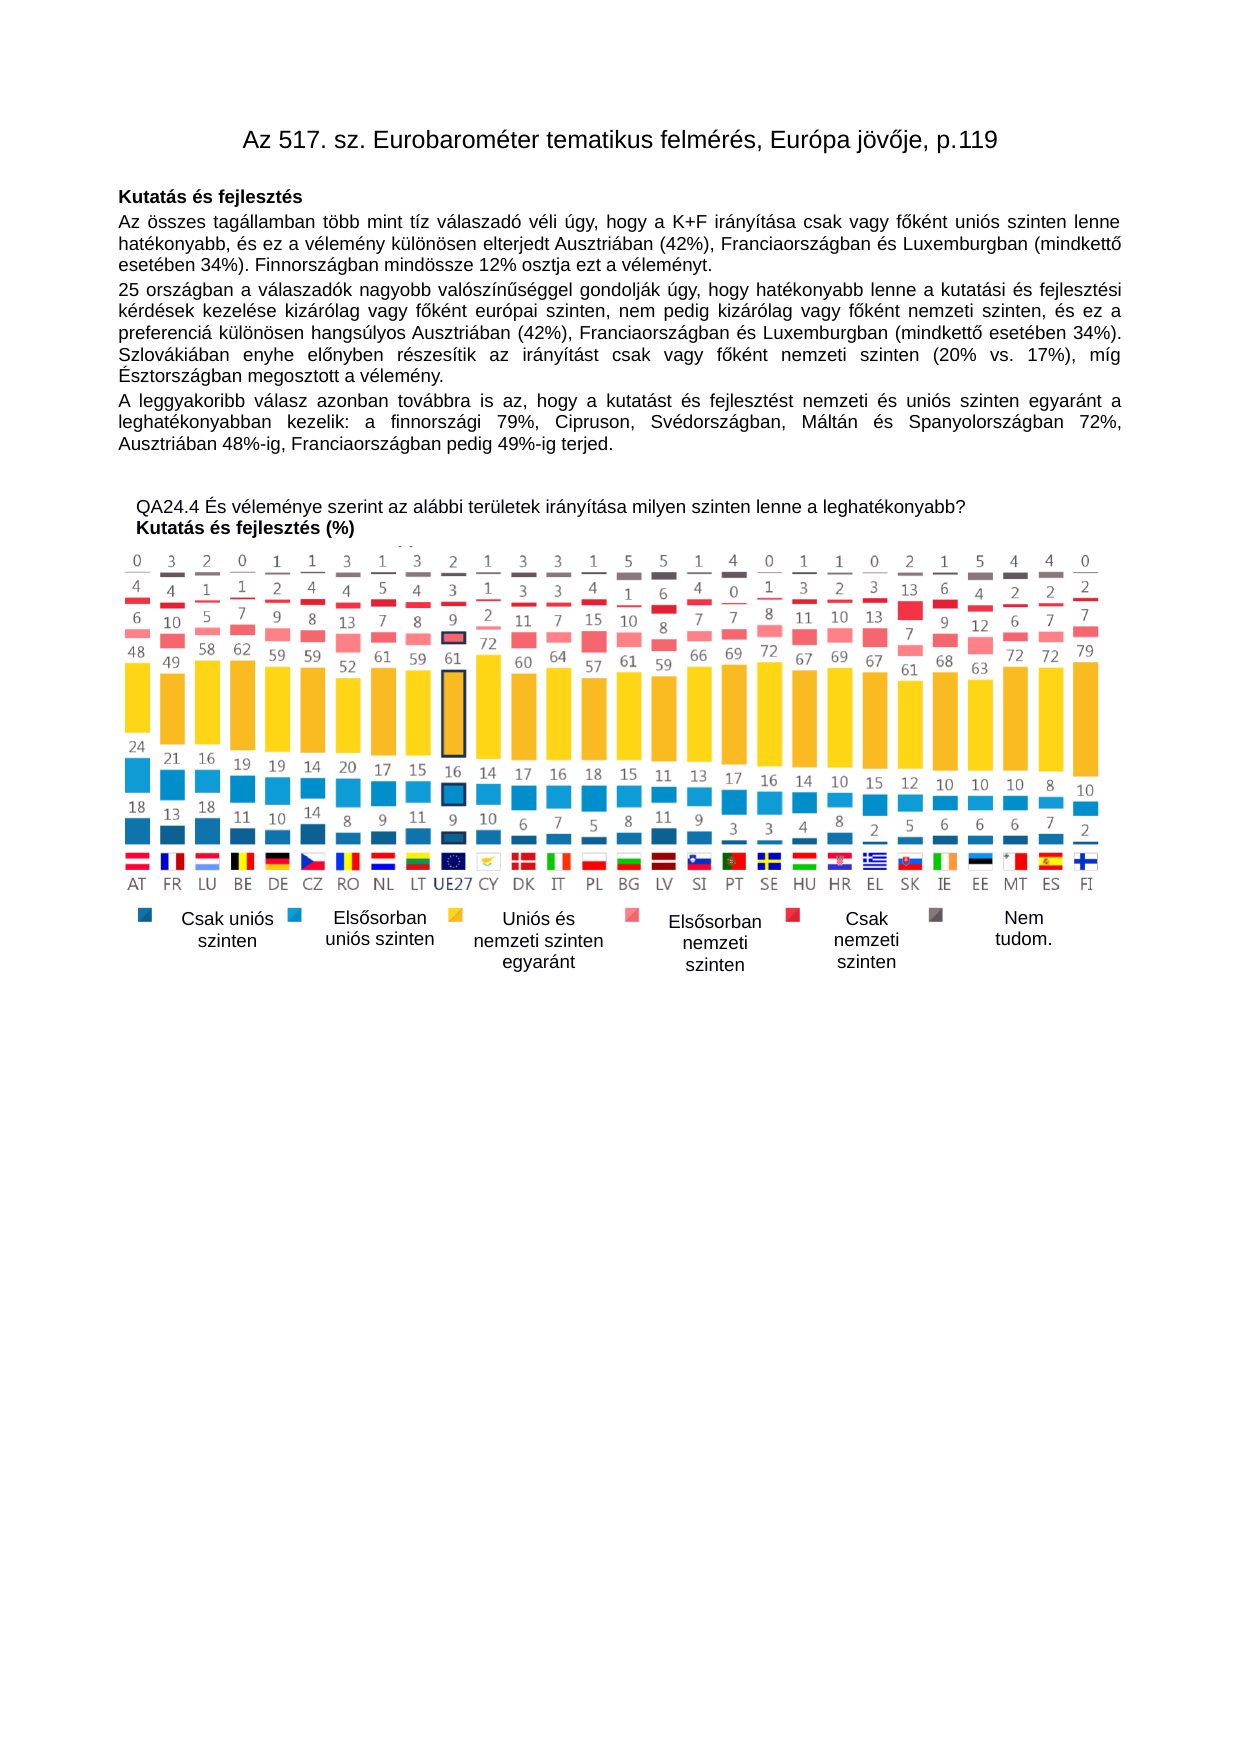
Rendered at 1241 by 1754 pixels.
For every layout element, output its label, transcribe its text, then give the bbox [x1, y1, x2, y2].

text A leggyakoribb válasz azonban továbbra is az, hogy a kutatást és fejlesztést nemzeti és uniós szinten egyaránt a leghatékonyabban kezelik: a finnországi 79%, Cipruson, Svédországban, Máltán és Spanyolországban 72%, Ausztriában 48%-ig, Franciaországban pedig 49%-ig terjed. [118, 390, 1122, 454]
text Az összes tagállamban több mint tíz válaszadó véli úgy, hogy a K+F irányítása csak vagy főként uniós szinten lenne hatékonyabb, és ez a vélemény különösen elterjedt Ausztriában (42%), Franciaországban és Luxemburgban (mindkettő esetében 34%). Finnországban mindössze 12% osztja ezt a véleményt. [118, 211, 1122, 276]
text 25 országban a válaszadók nagyobb valószínűséggel gondolják úgy, hogy hatékonyabb lenne a kutatási és fejlesztési kérdések kezelése kizárólag vagy főként európai szinten, nem pedig kizárólag vagy főként nemzeti szinten, és ez a preferenciá különösen hangsúlyos Ausztriában (42%), Franciaországban és Luxemburgban (mindkettő esetében 34%). Szlovákiában enyhe előnyben részesítik az irányítást csak vagy főként nemzeti szinten (20% vs. 17%), míg Észtországban megosztott a vélemény. [118, 279, 1122, 387]
text Kutatás és fejlesztés [118, 186, 1122, 208]
picture [118, 546, 1108, 943]
